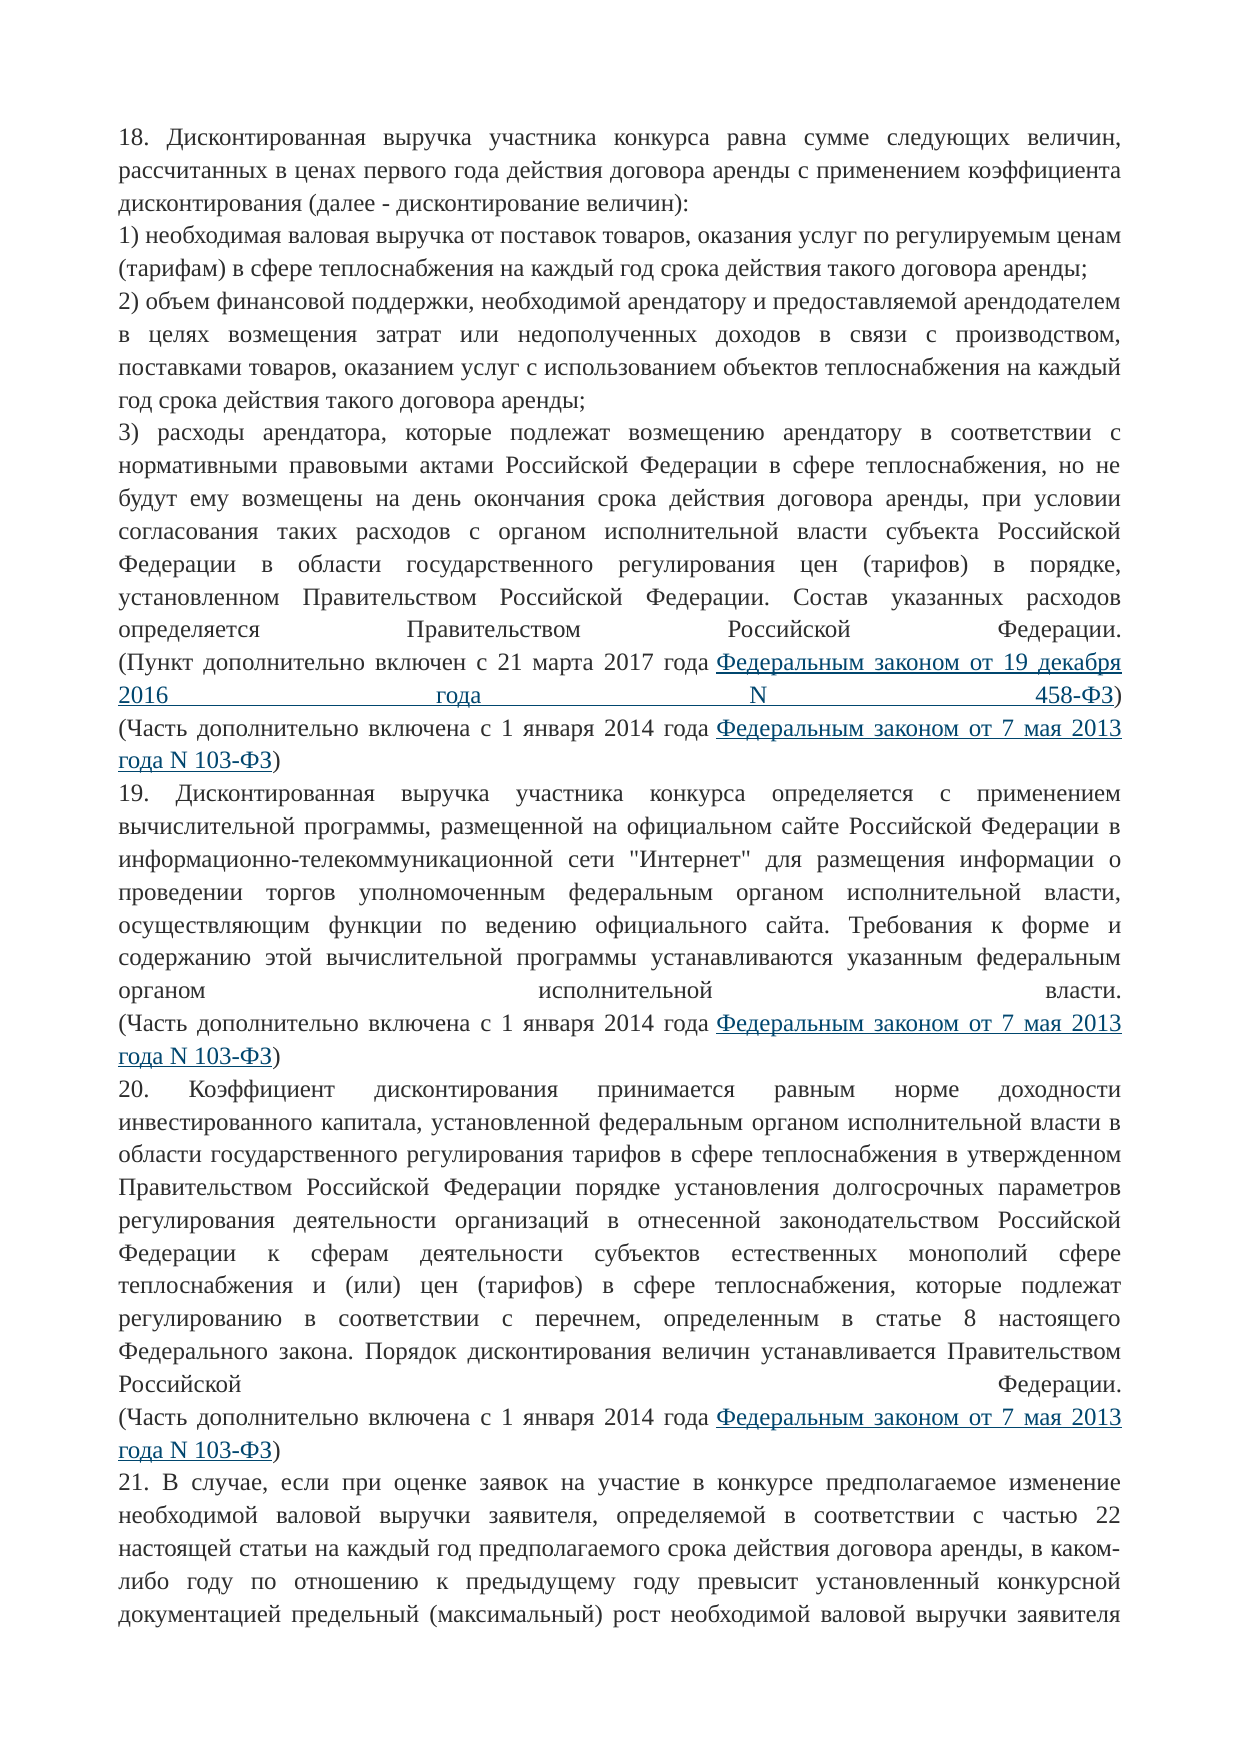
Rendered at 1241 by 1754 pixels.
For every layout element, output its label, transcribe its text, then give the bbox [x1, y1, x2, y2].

text 2) объем финансовой поддержки, необходимой арендатору и предоставляемой арендодателем в целях возмещения затрат или недополученных доходов в связи с производством, поставками товаров, оказанием услуг с использованием объектов теплоснабжения на каждый год срока действия такого договора аренды; [118, 282, 1122, 413]
text 3) расходы арендатора, которые подлежат возмещению арендатору в соответствии с нормативными правовыми актами Российской Федерации в сфере теплоснабжения, но не будут ему возмещены на день окончания срока действия договора аренды, при условии согласования таких расходов с органом исполнительной власти субъекта Российской Федерации в области государственного регулирования цен (тарифов) в порядке, установленном Правительством Российской Федерации. Состав указанных расходов определяется Правительством Российской Федерации. (Пункт дополнительно включен с 21 марта 2017 года Федеральным законом от 19 декабря 2016 года N 458-ФЗ) (Часть дополнительно включена с 1 января 2014 года Федеральным законом от 7 мая 2013 года N 103-ФЗ) [118, 413, 1122, 774]
text 1) необходимая валовая выручка от поставок товаров, оказания услуг по регулируемым ценам (тарифам) в сфере теплоснабжения на каждый год срока действия такого договора аренды; [118, 217, 1122, 282]
text 21. В случае, если при оценке заявок на участие в конкурсе предполагаемое изменение необходимой валовой выручки заявителя, определяемой в соответствии с частью 22 настоящей статьи на каждый год предполагаемого срока действия договора аренды, в каком-либо году по отношению к предыдущему году превысит установленный конкурсной документацией предельный (максимальный) рост необходимой валовой выручки заявителя [118, 1463, 1122, 1627]
text 19. Дисконтированная выручка участника конкурса определяется с применением вычислительной программы, размещенной на официальном сайте Российской Федерации в информационно-телекоммуникационной сети "Интернет" для размещения информации о проведении торгов уполномоченным федеральным органом исполнительной власти, осуществляющим функции по ведению официального сайта. Требования к форме и содержанию этой вычислительной программы устанавливаются указанным федеральным органом исполнительной власти. (Часть дополнительно включена с 1 января 2014 года Федеральным законом от 7 мая 2013 года N 103-ФЗ) [118, 774, 1122, 1070]
text 20. Коэффициент дисконтирования принимается равным норме доходности инвестированного капитала, установленной федеральным органом исполнительной власти в области государственного регулирования тарифов в сфере теплоснабжения в утвержденном Правительством Российской Федерации порядке установления долгосрочных параметров регулирования деятельности организаций в отнесенной законодательством Российской Федерации к сферам деятельности субъектов естественных монополий сфере теплоснабжения и (или) цен (тарифов) в сфере теплоснабжения, которые подлежат регулированию в соответствии с перечнем, определенным в статье 8 настоящего Федерального закона. Порядок дисконтирования величин устанавливается Правительством Российской Федерации. (Часть дополнительно включена с 1 января 2014 года Федеральным законом от 7 мая 2013 года N 103-ФЗ) [118, 1070, 1122, 1463]
text 18. Дисконтированная выручка участника конкурса равна сумме следующих величин, рассчитанных в ценах первого года действия договора аренды с применением коэффициента дисконтирования (далее - дисконтирование величин): [118, 118, 1122, 217]
